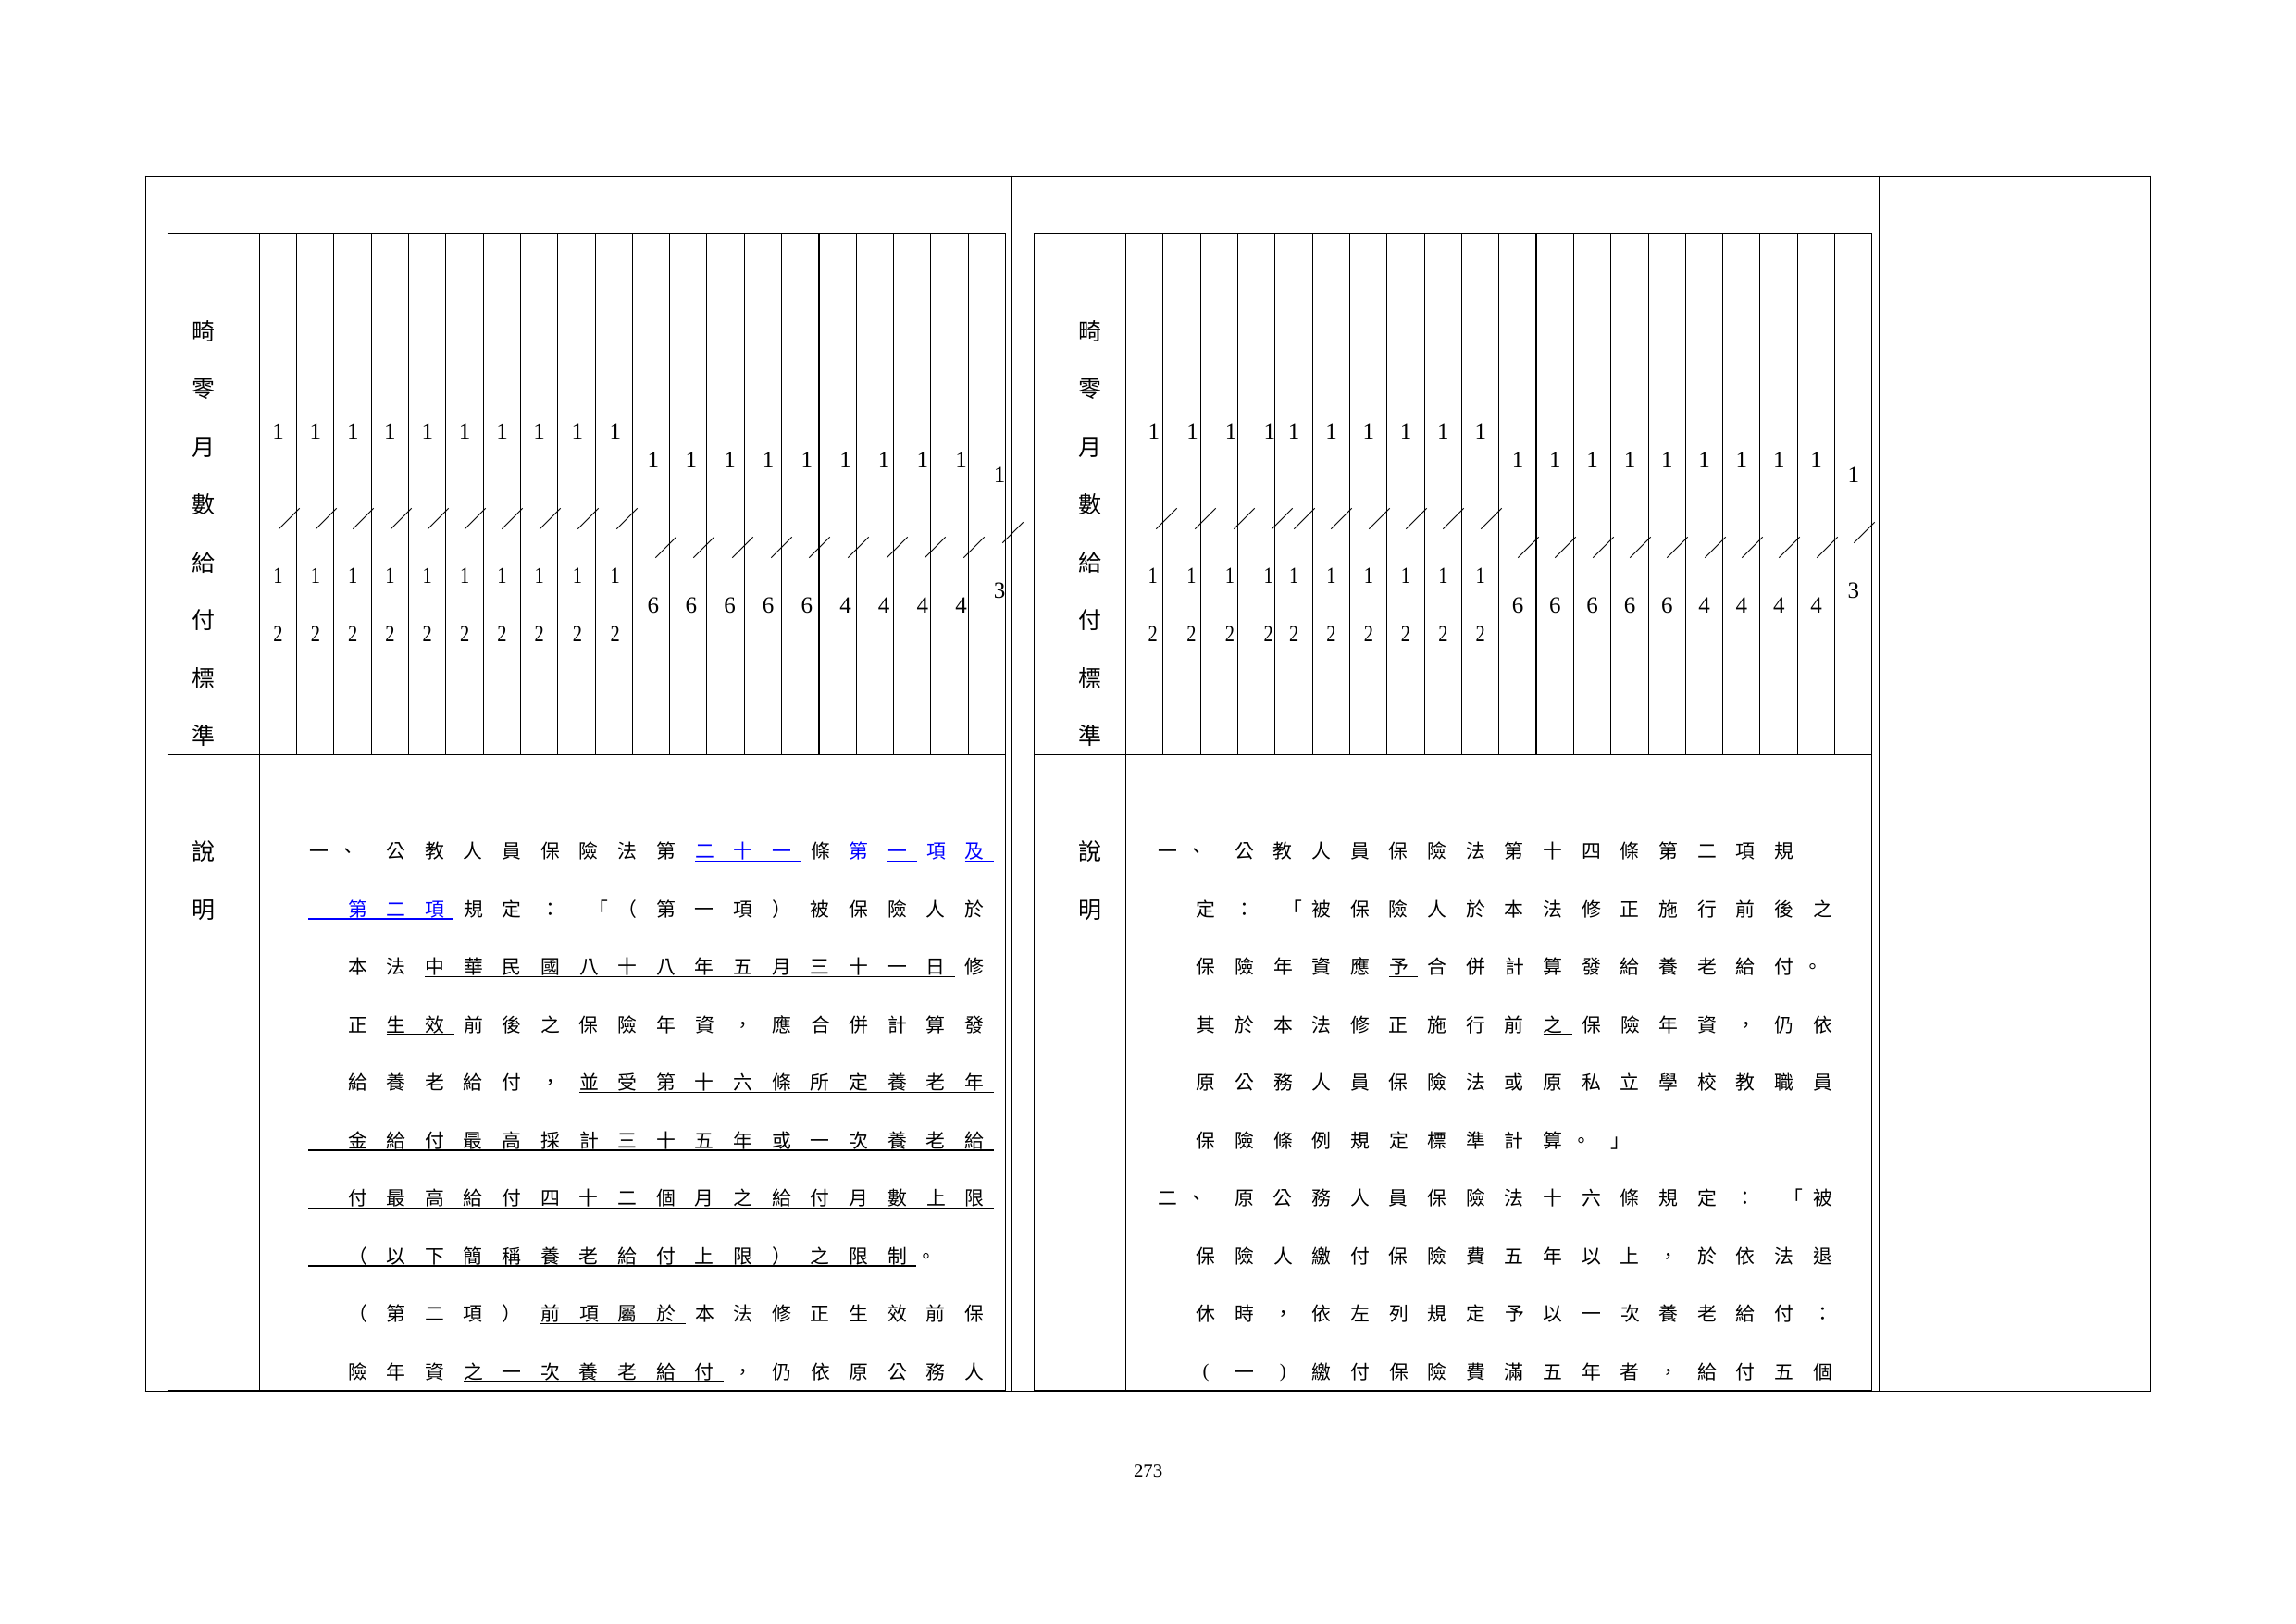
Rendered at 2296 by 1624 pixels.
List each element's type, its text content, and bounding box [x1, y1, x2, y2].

table_cell 1 ／4 [1798, 234, 1834, 753]
table_cell 1 ／12 [1126, 234, 1162, 753]
table_cell 一、公教人員保險法第十四條第二項規定：「被保險人於本法修正施行前後之保險年資應予合併計算發給養老給付。其於本法修正施行前之保險年資，仍依原公務人員保險法或原私立學校教職員保險條例規定標準計算。」 二、原公務人員保險法十六條規定：「被保險人繳付保險費五年以上，於依法退休時，依左列規定予以一次養老給付： (一)繳付保險費滿五年者，給付五個 [1126, 755, 1871, 1390]
table_cell 說明 [1035, 755, 1125, 1390]
table_cell 1 ／12 [1350, 234, 1386, 753]
table_cell 1／3 [969, 234, 1005, 753]
table_cell 說明 [168, 755, 259, 1390]
table_cell 1 ／6 [707, 234, 744, 753]
table_cell 1 ／12 [1163, 234, 1200, 753]
table_cell 1 ／4 [894, 234, 930, 753]
table_cell 1 ／12 [297, 234, 333, 753]
table_cell 1 ／4 [1760, 234, 1797, 753]
table_cell 1 ／6 [670, 234, 706, 753]
table_cell 1 ／6 [1537, 234, 1573, 753]
table_cell 畸零月數給付標準 [168, 234, 259, 753]
table_cell 1 ／12 [372, 234, 408, 753]
table_cell 1 ／6 [1574, 234, 1610, 753]
table_cell 1 ／12 [1462, 234, 1498, 753]
table_cell 1 ／12 [1238, 234, 1274, 753]
table_cell 1 ／12 [1425, 234, 1461, 753]
table_cell 1 ／12 [260, 234, 296, 753]
table_cell 1 ／4 [1686, 234, 1722, 753]
table_cell 1 ／12 [334, 234, 371, 753]
table_cell 畸零月數給付標準 [1035, 234, 1125, 753]
table_cell [1880, 177, 2150, 1391]
table_cell 1 ／6 [633, 234, 669, 753]
table_cell 1 ／12 [1201, 234, 1237, 753]
table_cell 1 ／12 [446, 234, 483, 753]
table_cell 1 ／12 [521, 234, 557, 753]
table_cell 1 ／6 [1649, 234, 1685, 753]
table_cell 1 ／4 [931, 234, 968, 753]
table_cell 1／3 [1835, 234, 1871, 753]
table_cell 1 ／6 [1611, 234, 1648, 753]
table_cell 1 ／6 [782, 234, 818, 753]
table_cell 附表 公教人員保險被保險人於本法修正施行前保險年資養老給付月數標準表 [146, 177, 1011, 1391]
table_cell 1 ／4 [820, 234, 856, 753]
table_cell 附表 公教人員保險被保險人於本法修正施行前保險年資養老給付月數標準表 [1012, 177, 1879, 1391]
table_cell 1 ／6 [1499, 234, 1535, 753]
table_cell 1 ／12 [1313, 234, 1349, 753]
table_cell 1 ／12 [409, 234, 445, 753]
table_cell 1 ／4 [1723, 234, 1759, 753]
table_cell 1 ／12 [1275, 234, 1312, 753]
table_cell 一、公教人員保險法第二十一條第一項及第二項規定：「（第一項）被保險人於本法中華民國八十八年五月三十一日修正生效前後之保險年資，應合併計算發給養老給付，並受第十六條所定養老年金給付最高採計三十五年或一次養老給付最高給付四十二個月之給付月數上限（以下簡稱養老給付上限）之限制。（第二項）前項屬於本法修正生效前保險年資之一次養老給付，仍依原公務人 [260, 755, 1005, 1390]
table_cell 1 ／12 [558, 234, 595, 753]
table_cell 1 ／6 [745, 234, 781, 753]
table_cell 1 ／12 [1387, 234, 1424, 753]
table_cell 1 ／12 [484, 234, 520, 753]
table_cell 1 ／4 [857, 234, 893, 753]
table_cell 1 ／12 [596, 234, 632, 753]
